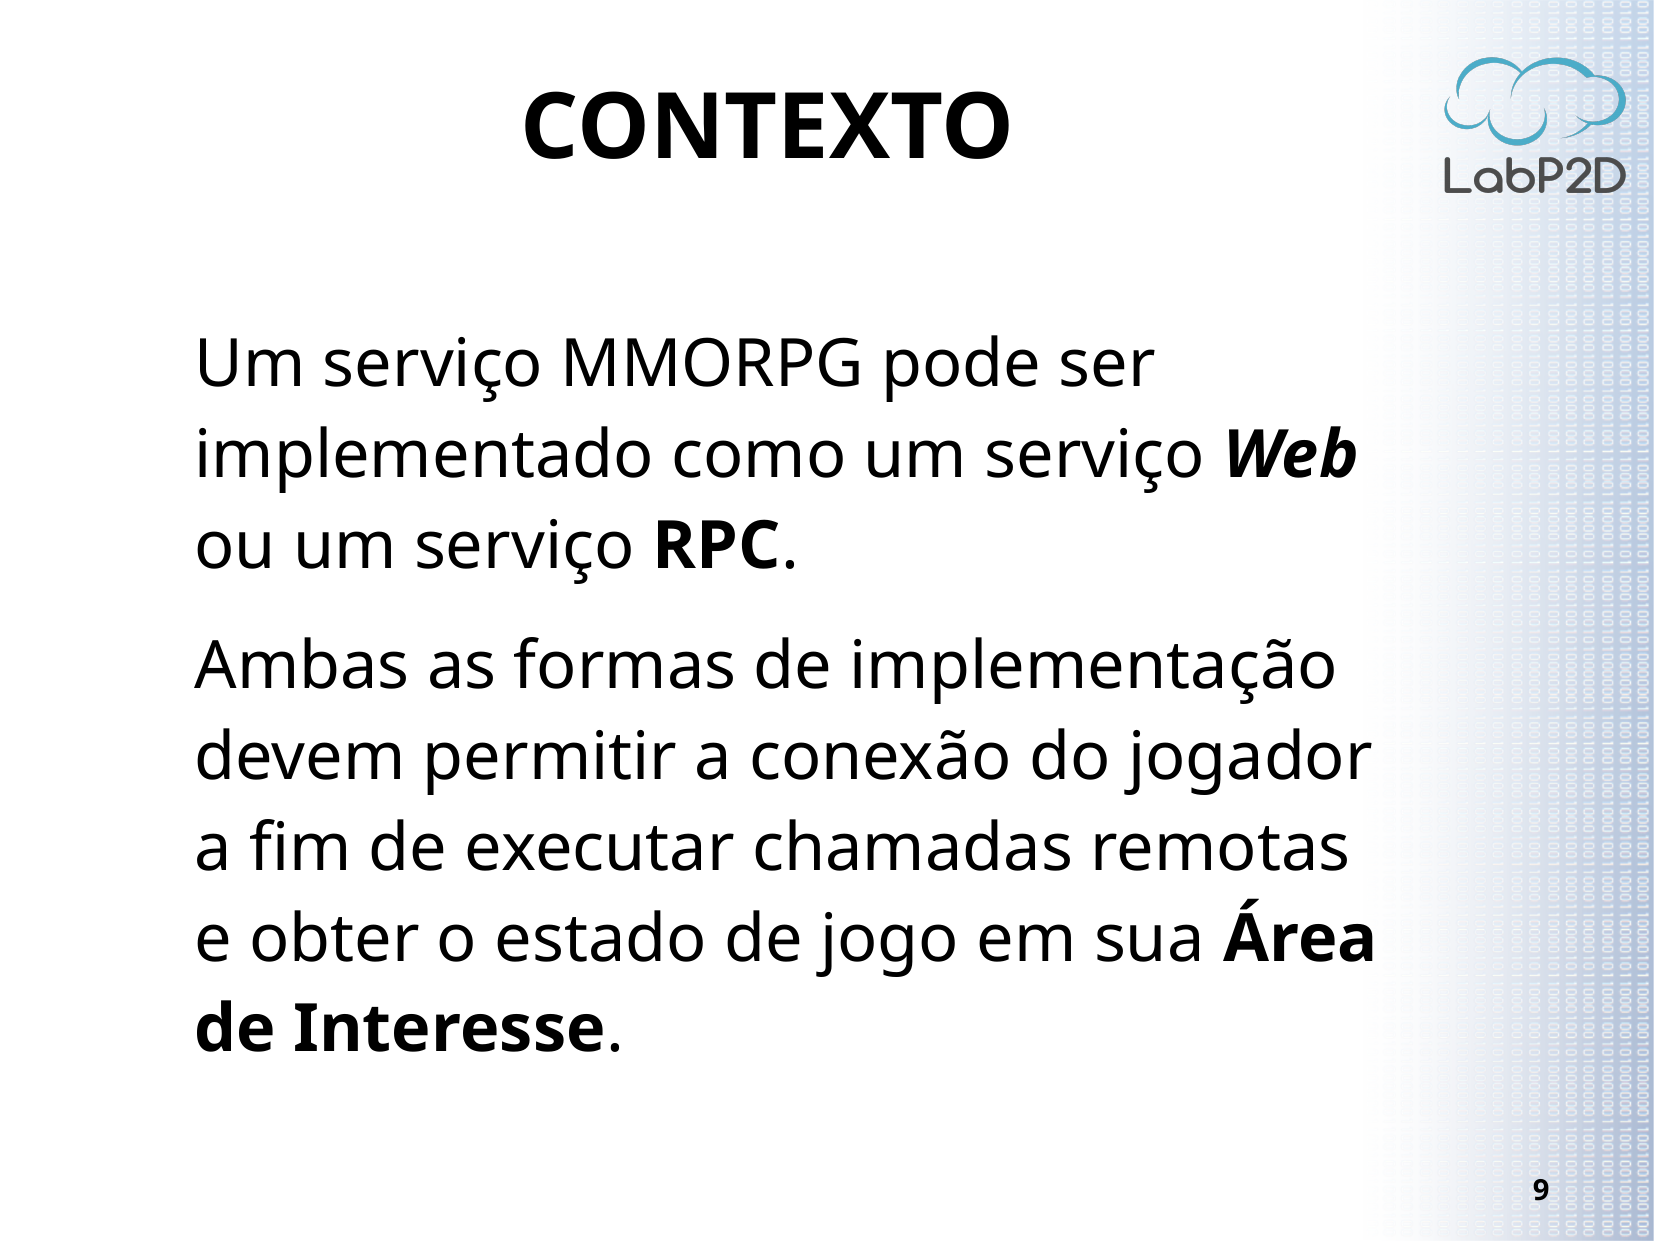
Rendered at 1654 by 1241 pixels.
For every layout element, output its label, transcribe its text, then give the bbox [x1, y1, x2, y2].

picture [1360, 1, 1654, 1240]
title CONTEXTO [82, 19, 1453, 227]
list Um serviço MMORPG pode ser implementado como um serviço Web ou um serviço RPC. Ambas as formas de implementação devem permitir a conexão do jogador a fim de executar chamadas remotas e obter o estado de jogo em sua Área de Interesse. [123, 271, 1406, 1116]
